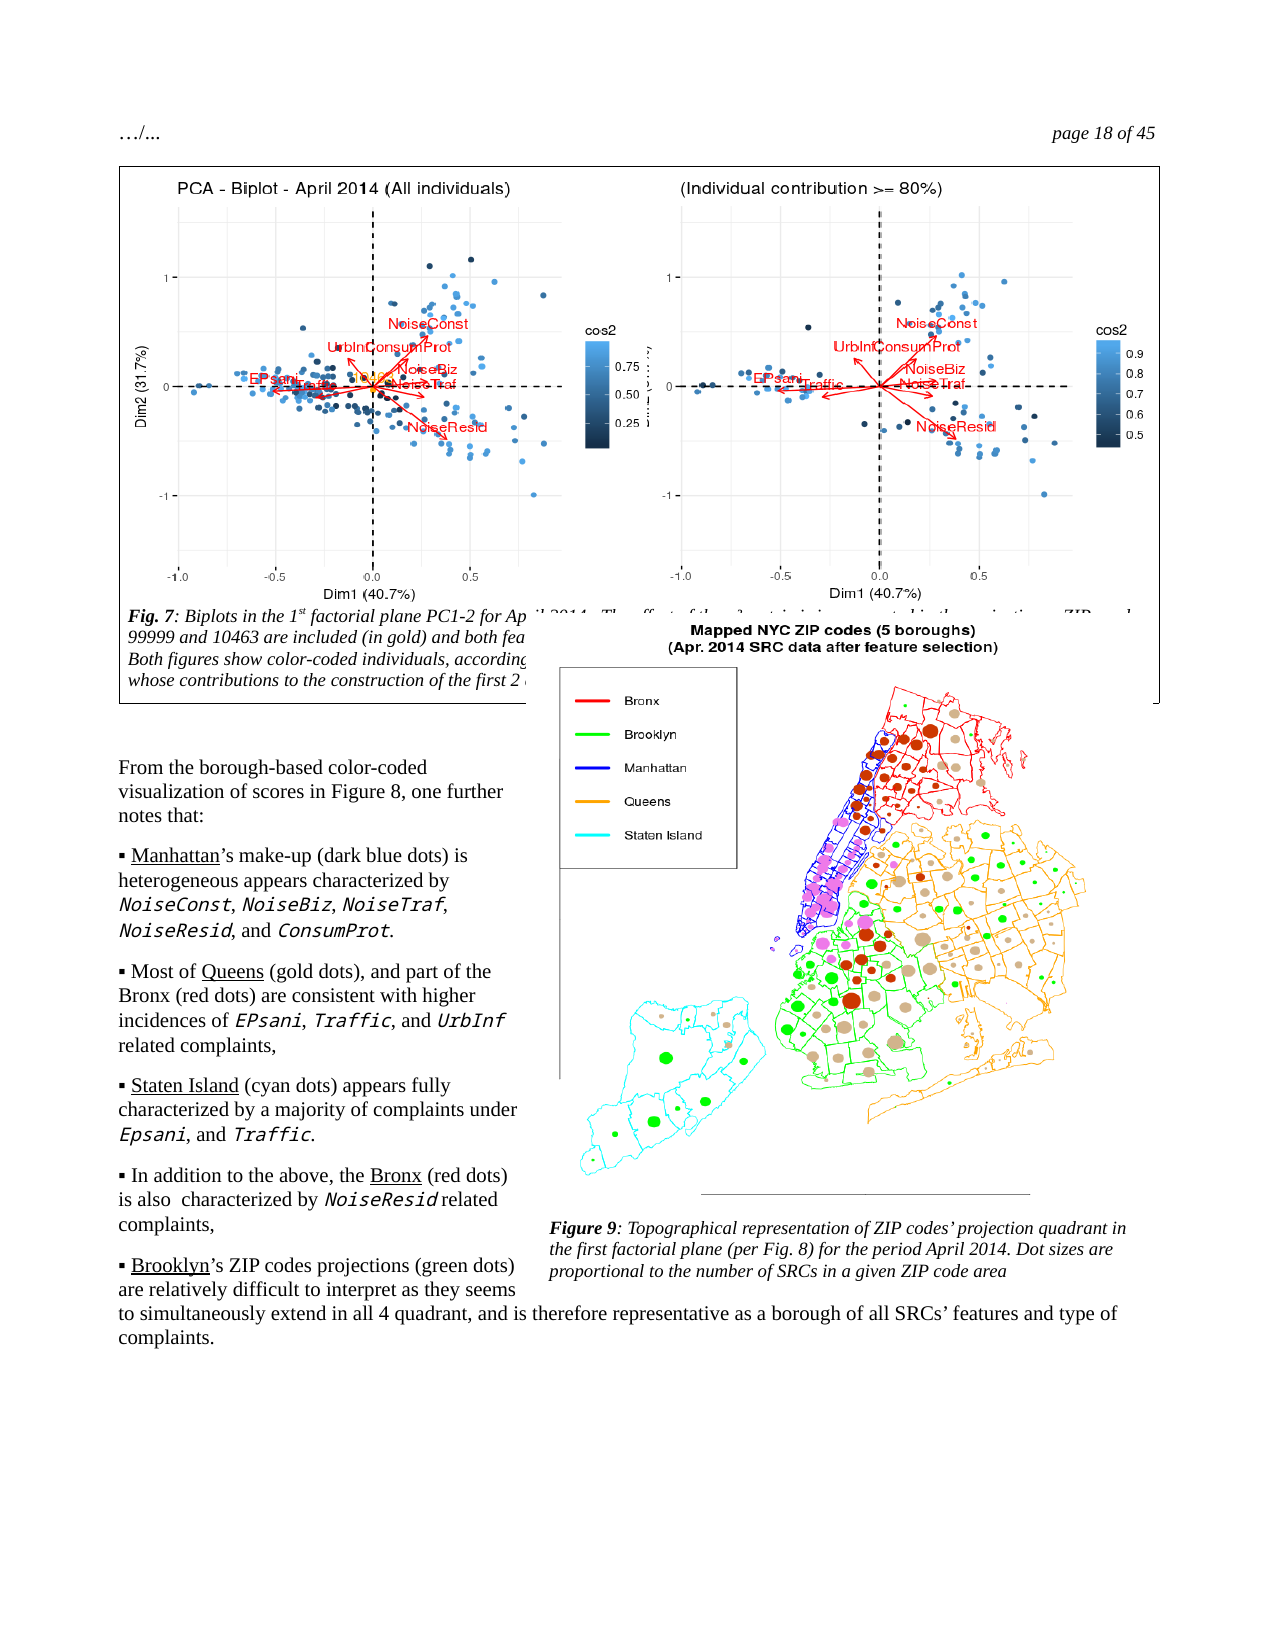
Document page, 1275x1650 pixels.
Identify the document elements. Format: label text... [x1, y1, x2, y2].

text ▪ Staten Island (cyan dots) appears fully characterized by a majority of complaints under Epsani, and Traffic. [118, 1073, 526, 1146]
text ▪ Most of Queens (gold dots), and part of the Bronx (red dots) are consistent with higher incidences of EPsani, Traffic, and UrbInf related complaints, [118, 959, 526, 1057]
text ▪ Manhattan’s make-up (dark blue dots) is heterogeneous appears characterized by NoiseConst, NoiseBiz, NoiseTraf, NoiseResid, and ConsumProt. [118, 843, 526, 943]
text ▪ Brooklyn’s ZIP codes projections (green dots) are relatively difficult to interpret as they seems to simultaneously extend in all 4 quadrant, and is therefore representative as a borough of all SRCs’ features and type of complaints. [118, 1253, 1157, 1349]
text From the borough-based color-coded visualization of scores in Figure 8, one further notes that: [118, 755, 526, 827]
text ▪ In addition to the above, the Bronx (red dots) is also characterized by NoiseResid related complaints, [118, 1163, 526, 1236]
picture [549, 624, 1127, 1205]
text Figure 9: Topographical representation of ZIP codes’ projection quadrant in the first factorial plane (per Fig. 8) for the period April 2014. Dot sizes are proportional to the number of SRCs in a given ZIP code area [538, 613, 1153, 1281]
picture [128, 178, 1154, 605]
text Fig. 7: Biplots in the 1st factorial plane PC1-2 for April 2014. The effect of the χ² metric is incorporated in the projections. ZIPs codes 99999 and 10463 are included (in gold) and both feature selection and extraction were performed based on previous PCA observations. Both figures show color-coded individuals, according to their quality of representation (cos2). The right plot is restricted to individuals whose contributions to the construction of the first 2 dimension is greater than 80%. Arrows represent direction of growth for features. [128, 604, 1150, 691]
